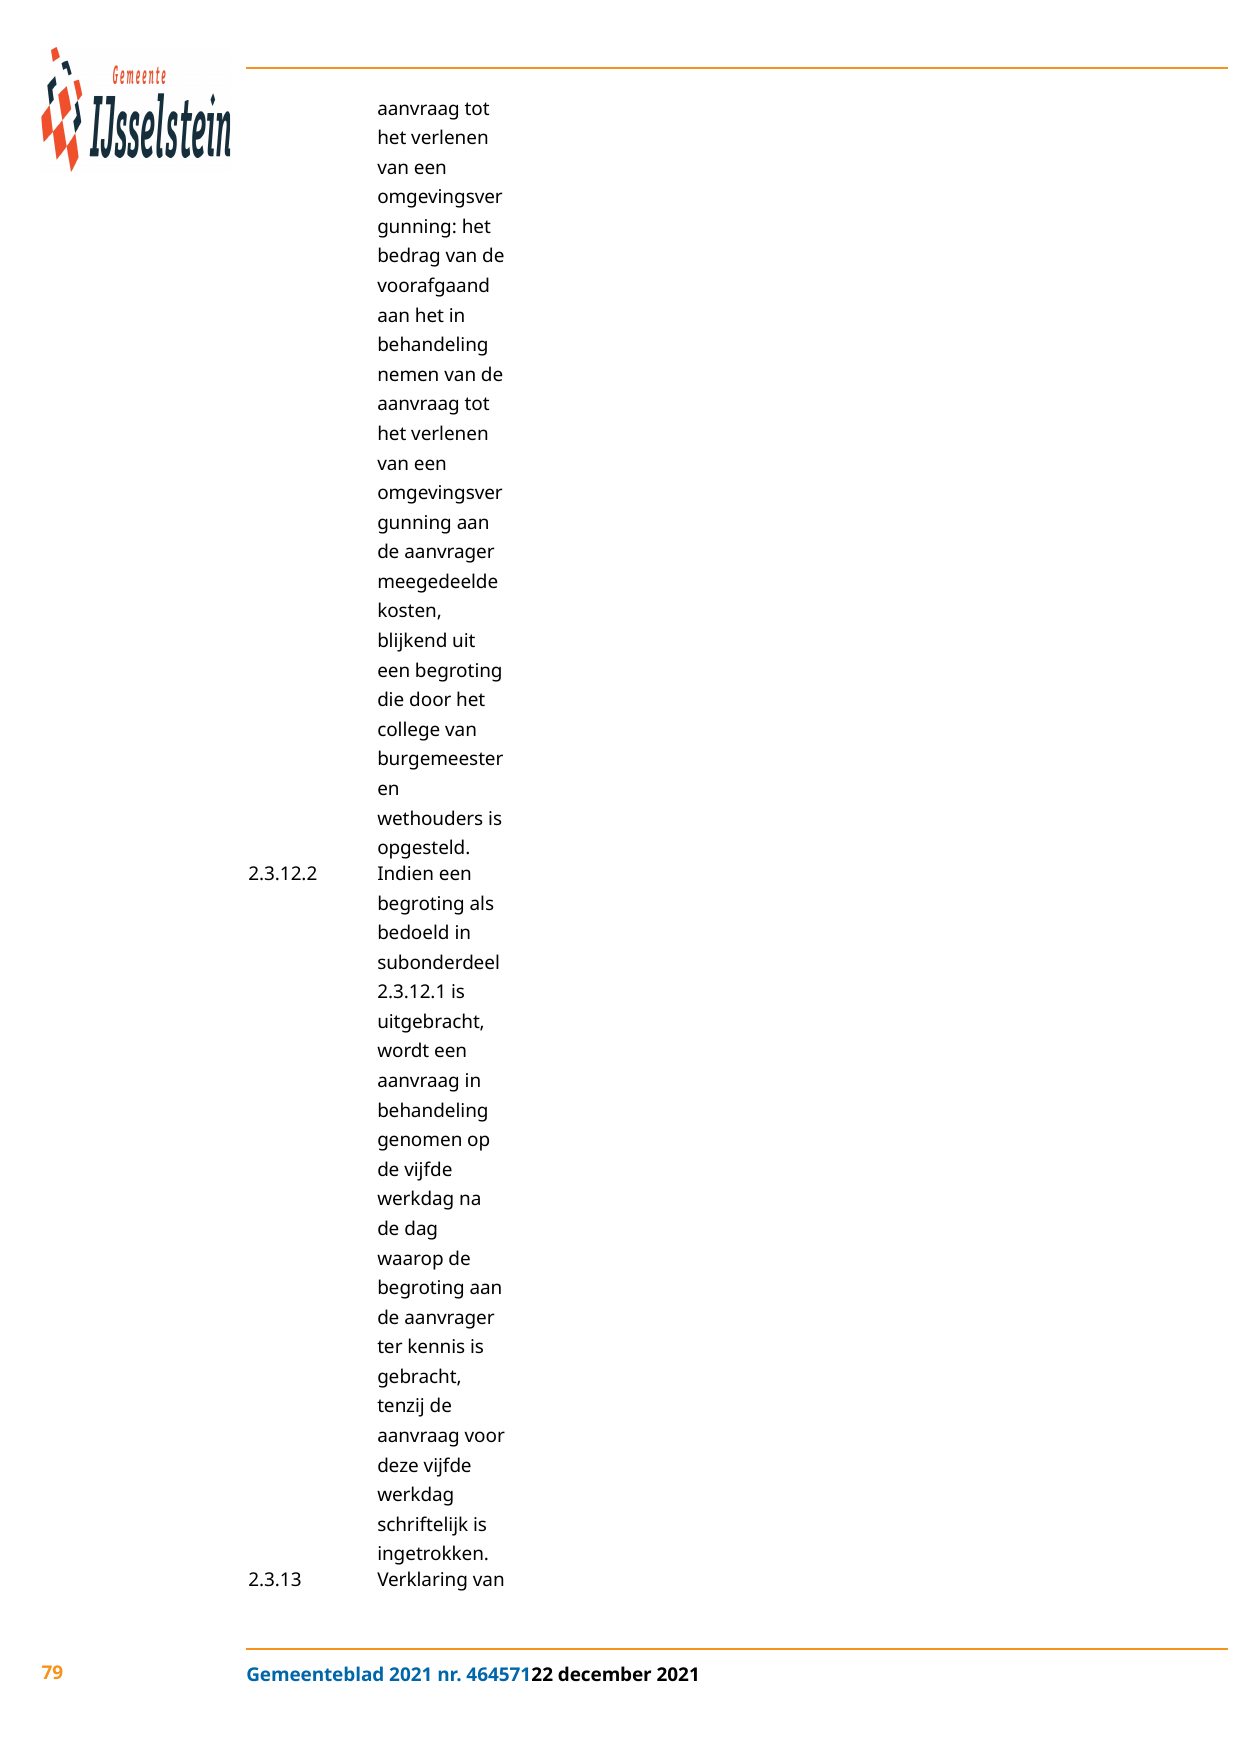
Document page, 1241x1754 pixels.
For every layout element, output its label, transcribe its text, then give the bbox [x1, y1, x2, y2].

table_cell aanvraag tot het verlenen van een omgevingsvergunning: het bedrag van de voorafgaand aan het in behandeling nemen van de aanvraag tot het verlenen van een omgevingsvergunning aan de aanvrager meegedeelde kosten, blijkend uit een begroting die door het college van burgemeester en wethouders is opgesteld. [377, 95, 506, 860]
table_cell [506, 1566, 635, 1592]
table_cell Indien een begroting als bedoeld in subonderdeel 2.3.12.1 is uitgebracht, wordt een aanvraag in behandeling genomen op de vijfde werkdag na de dag waarop de begroting aan de aanvrager ter kennis is gebracht, tenzij de aanvraag voor deze vijfde werkdag schriftelijk is ingetrokken. [377, 860, 506, 1566]
table_cell [506, 860, 635, 1566]
table_cell 2.3.12.2 [248, 860, 377, 1566]
table_cell Verklaring van [377, 1566, 506, 1592]
table_cell [248, 95, 377, 860]
picture [41, 47, 231, 172]
table_cell [506, 95, 635, 860]
table_cell 2.3.13 [248, 1566, 377, 1592]
